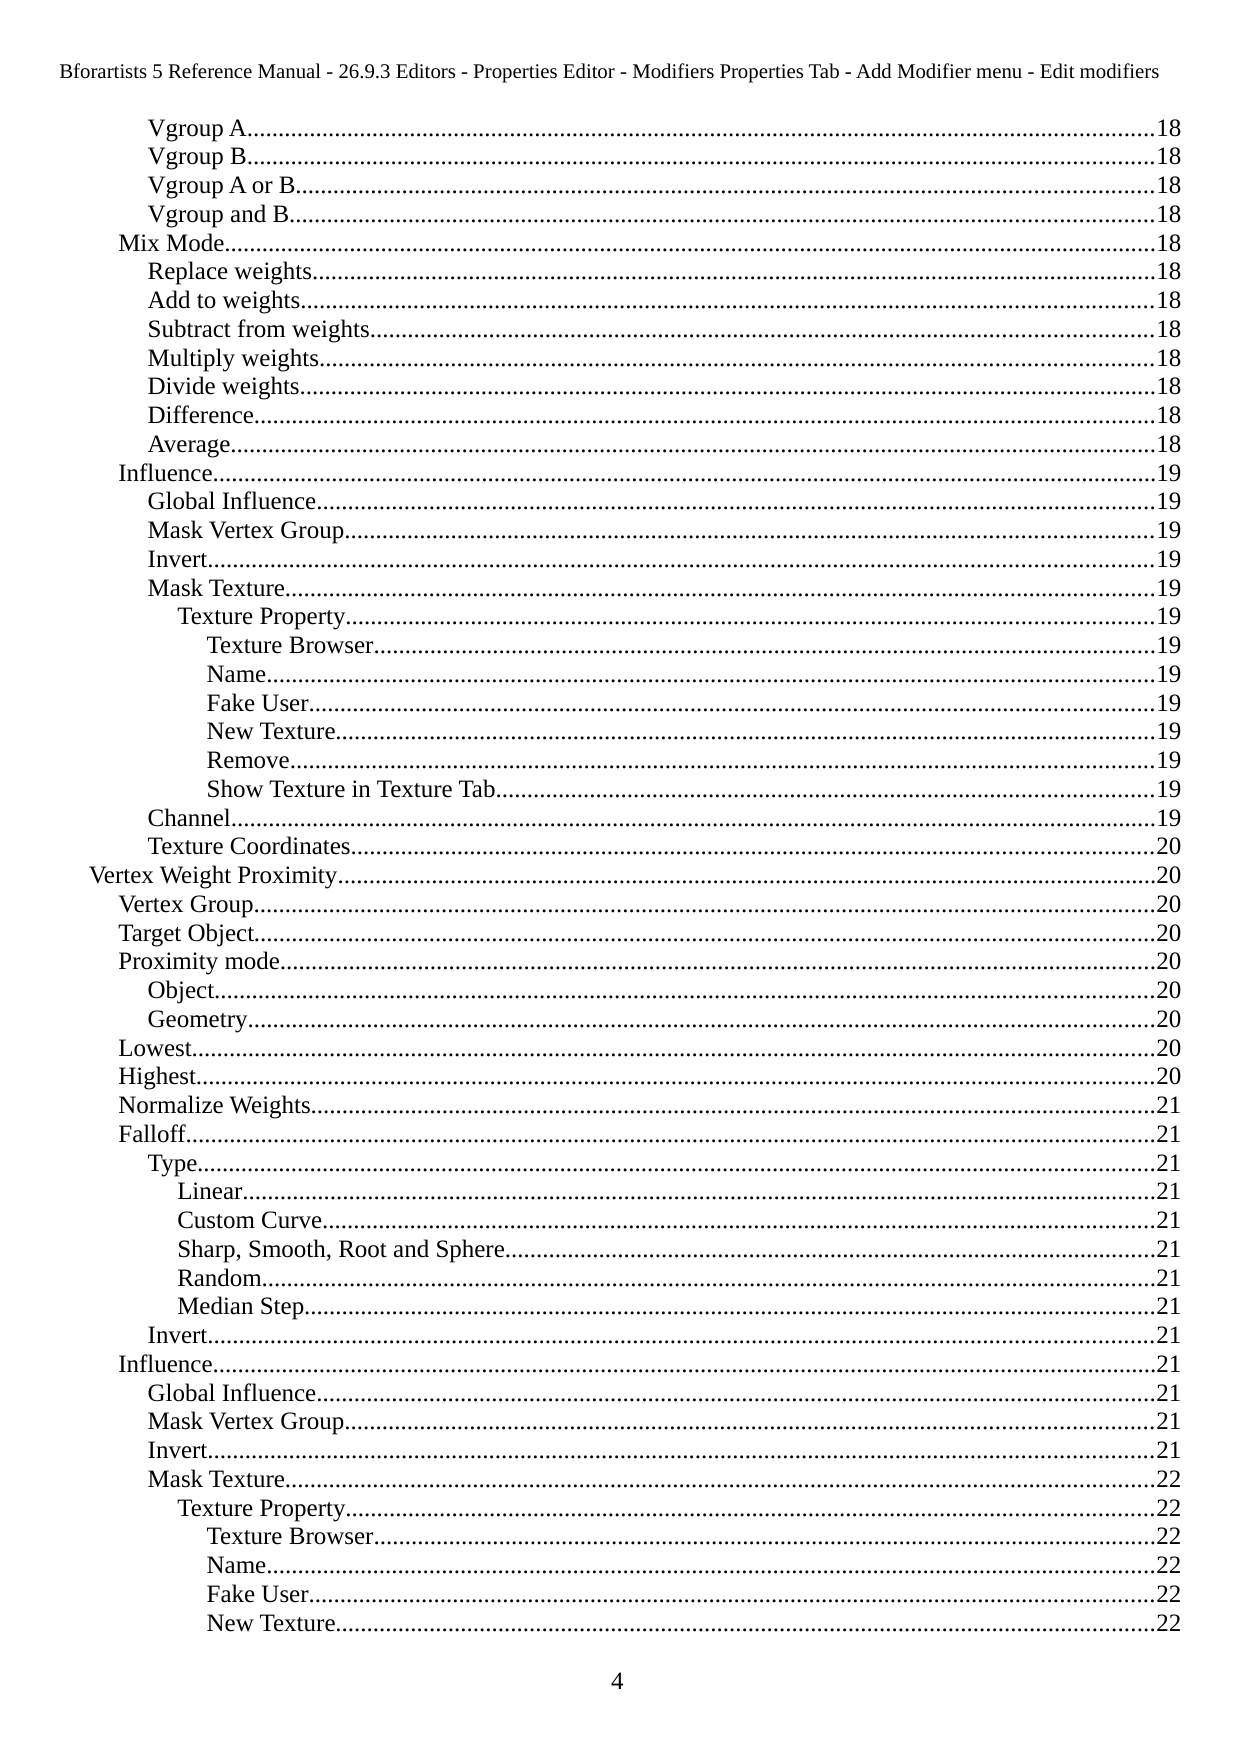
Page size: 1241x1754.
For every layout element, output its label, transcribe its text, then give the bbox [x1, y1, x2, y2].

text Vertex Weight Proximity 20 [88, 860, 1181, 889]
text Vgroup A or B 18 [147, 170, 1181, 199]
text Divide weights 18 [147, 371, 1181, 400]
text Lowest 20 [118, 1033, 1181, 1061]
text Difference 18 [147, 400, 1181, 429]
text New Texture 19 [206, 716, 1181, 745]
text Fake User 22 [206, 1579, 1181, 1608]
text Channel 19 [147, 803, 1181, 831]
text Influence 19 [118, 458, 1181, 486]
text Linear 21 [177, 1176, 1181, 1205]
text Vgroup B 18 [147, 141, 1181, 170]
text Mask Texture 22 [147, 1464, 1181, 1493]
text Normalize Weights 21 [118, 1090, 1181, 1119]
text Add to weights 18 [147, 285, 1181, 314]
text Geometry 20 [147, 1004, 1181, 1033]
text Random 21 [177, 1263, 1181, 1291]
text Target Object 20 [118, 918, 1181, 946]
text Global Influence 21 [147, 1378, 1181, 1406]
text Texture Property 22 [177, 1493, 1181, 1521]
text Show Texture in Texture Tab 19 [206, 774, 1181, 803]
text Texture Property 19 [177, 601, 1181, 630]
text Vgroup and B 18 [147, 199, 1181, 228]
text Vgroup A 18 [147, 113, 1181, 141]
text New Texture 22 [206, 1608, 1181, 1636]
text Average 18 [147, 429, 1181, 458]
text Object 20 [147, 975, 1181, 1004]
text Invert 19 [147, 544, 1181, 573]
text Highest 20 [118, 1061, 1181, 1090]
text Invert 21 [147, 1320, 1181, 1349]
text Name 19 [206, 659, 1181, 688]
text Remove 19 [206, 745, 1181, 774]
text Mask Vertex Group 19 [147, 515, 1181, 544]
text Median Step 21 [177, 1291, 1181, 1320]
text Mask Texture 19 [147, 573, 1181, 601]
text Texture Browser 22 [206, 1521, 1181, 1550]
text Texture Coordinates 20 [147, 831, 1181, 860]
text Invert 21 [147, 1435, 1181, 1464]
text Fake User 19 [206, 688, 1181, 716]
text Type 21 [147, 1148, 1181, 1176]
text Global Influence 19 [147, 486, 1181, 515]
text Texture Browser 19 [206, 630, 1181, 659]
text Sharp, Smooth, Root and Sphere 21 [177, 1234, 1181, 1263]
text Proximity mode 20 [118, 946, 1181, 975]
text Name 22 [206, 1550, 1181, 1579]
text Custom Curve 21 [177, 1205, 1181, 1234]
text Subtract from weights 18 [147, 314, 1181, 343]
text Mask Vertex Group 21 [147, 1406, 1181, 1435]
text Vertex Group 20 [118, 889, 1181, 918]
text Replace weights 18 [147, 256, 1181, 285]
text Influence 21 [118, 1349, 1181, 1378]
text Multiply weights 18 [147, 343, 1181, 371]
text Mix Mode 18 [118, 228, 1181, 256]
text Falloff 21 [118, 1119, 1181, 1148]
